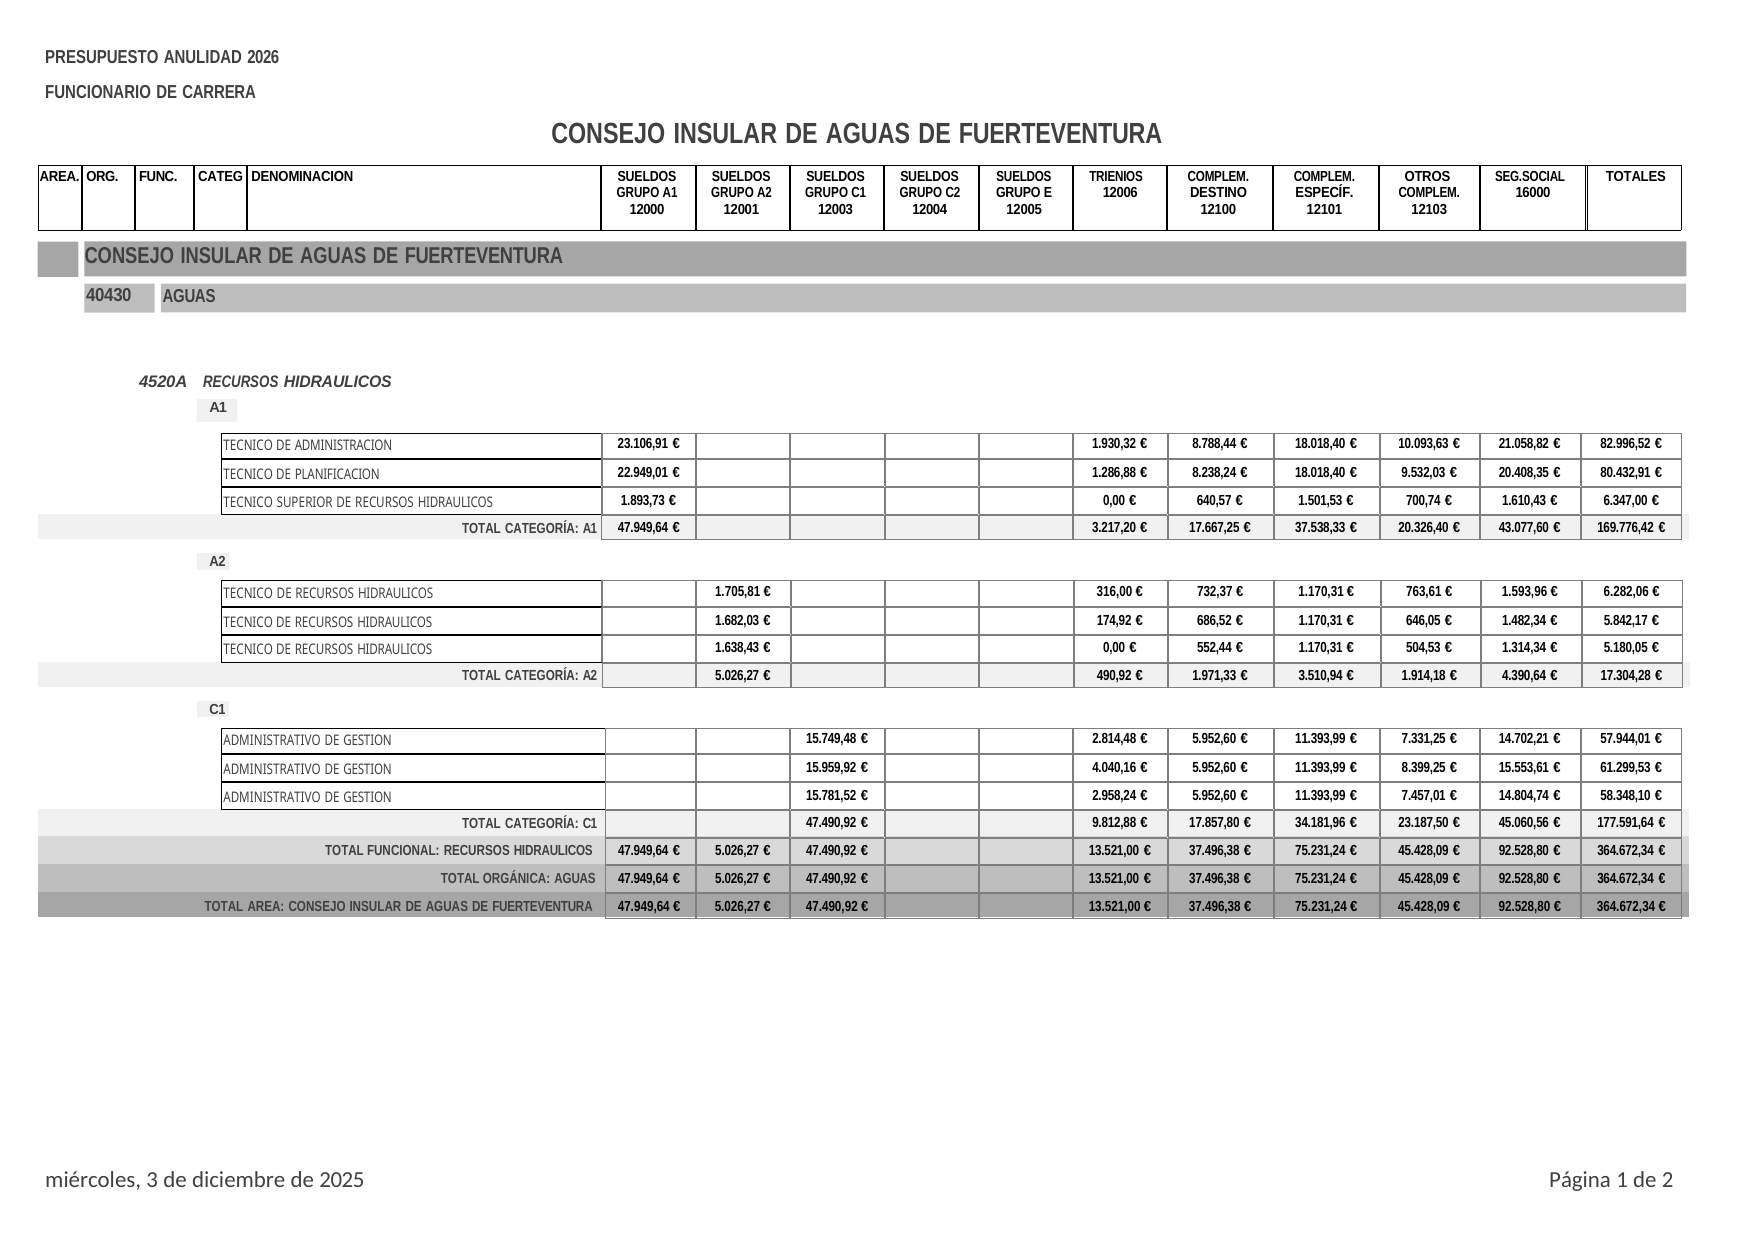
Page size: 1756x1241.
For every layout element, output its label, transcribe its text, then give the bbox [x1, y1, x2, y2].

table_cell 552,44 € [1169, 636, 1273, 662]
table_cell ADMINISTRATIVO DE GESTION [222, 783, 605, 809]
table_header [38, 728, 221, 809]
table_header [697, 434, 789, 458]
table_header 316,00 € [1075, 581, 1167, 606]
table_cell 20.326,40 € [1381, 516, 1479, 539]
table_cell [792, 664, 884, 687]
table_cell [886, 894, 978, 917]
table_cell 75.231,24 € [1275, 839, 1379, 864]
table_header [791, 434, 884, 458]
table_cell [980, 894, 1072, 917]
table_cell 177.591,64 € [1582, 811, 1681, 836]
table_cell [980, 664, 1073, 687]
table_cell 80.432,91 € [1582, 460, 1681, 486]
table_header 732,37 € [1169, 581, 1273, 606]
table_cell 364.672,34 € [1582, 894, 1681, 917]
table_cell 43.077,60 € [1481, 516, 1580, 539]
table_header 23.106,91 € [603, 434, 695, 458]
table_header [792, 581, 884, 606]
table_cell 1.286,88 € [1074, 460, 1167, 486]
table_header TECNICO DE ADMINISTRACION [222, 434, 601, 458]
table_cell 37.496,38 € [1169, 839, 1273, 864]
table_header SUELDOS GRUPO A1 12000 [602, 166, 695, 229]
table_cell 92.528,80 € [1481, 894, 1580, 917]
table_cell TECNICO DE RECURSOS HIDRAULICOS [222, 608, 601, 634]
table_cell 61.299,53 € [1582, 755, 1681, 781]
table_cell 5.952,60 € [1169, 783, 1273, 809]
table_header [38, 433, 197, 514]
table_header 14.702,21 € [1481, 729, 1580, 753]
table_cell 5.952,60 € [1169, 755, 1273, 781]
table_cell 8.399,25 € [1381, 755, 1479, 781]
table_header FUNC. [136, 166, 193, 229]
table_header [198, 433, 221, 514]
table_cell [980, 811, 1072, 836]
table_header 21.058,82 € [1481, 434, 1580, 458]
table_cell 58.348,10 € [1582, 783, 1681, 809]
text C1 [197, 701, 1696, 717]
table_cell 5.026,27 € [697, 664, 790, 687]
table_cell 9.812,88 € [1074, 811, 1167, 836]
table_cell 37.496,38 € [1169, 894, 1273, 917]
table_cell [886, 811, 978, 836]
table_cell [791, 516, 884, 539]
table_header [1682, 433, 1689, 514]
table_cell [697, 811, 789, 836]
table_cell 0,00 € [1075, 636, 1167, 662]
table_cell 364.672,34 € [1582, 839, 1681, 864]
table_cell 17.857,80 € [1169, 811, 1273, 836]
table_cell 13.521,00 € [1074, 839, 1167, 864]
table_header OTROS COMPLEM. 12103 [1380, 166, 1479, 229]
table_cell 47.490,92 € [791, 839, 884, 864]
table_cell [792, 636, 884, 662]
table_cell 92.528,80 € [1481, 839, 1580, 864]
table_header COMPLEM. ESPECÍF. 12101 [1274, 166, 1378, 229]
table_header [606, 729, 695, 753]
table_cell 11.393,99 € [1275, 755, 1379, 781]
table_cell 17.667,25 € [1169, 516, 1273, 539]
table_header [886, 434, 978, 458]
table_header 8.788,44 € [1169, 434, 1273, 458]
table_cell [980, 839, 1072, 864]
table_cell [980, 488, 1072, 514]
table_cell 22.949,01 € [603, 460, 695, 486]
table_cell [1682, 864, 1689, 892]
table_header 1.705,81 € [697, 581, 790, 606]
table_cell TECNICO DE RECURSOS HIDRAULICOS [222, 636, 601, 662]
table_cell [980, 755, 1072, 781]
table_cell [1682, 836, 1689, 864]
table_cell [697, 783, 789, 809]
table_cell 45.428,09 € [1381, 894, 1479, 917]
table_header CATEG [195, 166, 246, 229]
table_cell 18.018,40 € [1275, 460, 1379, 486]
text A2 [197, 553, 1696, 570]
table_cell 14.804,74 € [1481, 783, 1580, 809]
table_header [1683, 580, 1690, 662]
table_cell [697, 460, 789, 486]
table_cell [792, 608, 884, 634]
table_cell 15.553,61 € [1481, 755, 1580, 781]
table_header 6.282,06 € [1583, 581, 1682, 606]
table_header DENOMINACION [248, 166, 600, 229]
table_header 1.930,32 € [1074, 434, 1167, 458]
table_cell [886, 755, 978, 781]
table_cell [603, 636, 695, 662]
table_header 2.814,48 € [1074, 729, 1167, 753]
table_cell 13.521,00 € [1074, 866, 1167, 892]
table_cell [1683, 662, 1690, 687]
table_header [603, 581, 695, 606]
table_cell [886, 516, 978, 539]
text RECURSOS HIDRAULICOS [203, 372, 1685, 391]
table_cell [980, 866, 1072, 892]
table_cell 23.187,50 € [1381, 811, 1479, 836]
table_cell 37.538,33 € [1275, 516, 1379, 539]
table_cell [603, 608, 695, 634]
table_header TRIENIOS 12006 [1074, 166, 1166, 229]
text 4520A [139, 372, 196, 391]
table_cell 364.672,34 € [1582, 866, 1681, 892]
table_cell 20.408,35 € [1481, 460, 1580, 486]
table_cell TECNICO SUPERIOR DE RECURSOS HIDRAULICOS [222, 488, 601, 514]
table_cell 8.238,24 € [1169, 460, 1273, 486]
table_cell 13.521,00 € [1074, 894, 1167, 917]
table_cell [980, 460, 1072, 486]
table_cell [886, 839, 978, 864]
table_cell [1682, 514, 1689, 539]
table_cell [886, 783, 978, 809]
table_header COMPLEM. DESTINO 12100 [1168, 166, 1272, 229]
table_header SUELDOS GRUPO A2 12001 [697, 166, 789, 229]
table_header 1.593,96 € [1482, 581, 1581, 606]
table_cell 7.457,01 € [1381, 783, 1479, 809]
table_cell [886, 664, 978, 687]
table_header 11.393,99 € [1275, 729, 1379, 753]
table_cell 1.682,03 € [697, 608, 790, 634]
table_cell [886, 460, 978, 486]
table_header SEG.SOCIAL 16000 [1481, 166, 1585, 229]
table_cell 0,00 € [1074, 488, 1167, 514]
table_header 1.170,31 € [1275, 581, 1380, 606]
table_cell 5.180,05 € [1583, 636, 1682, 662]
table_cell [1682, 892, 1689, 917]
table_cell 1.482,34 € [1482, 608, 1581, 634]
table_header [980, 729, 1072, 753]
table_cell [886, 608, 978, 634]
table_header 15.749,48 € [791, 729, 884, 753]
table_cell TOTAL ORGÁNICA: AGUAS [38, 864, 605, 892]
table_cell 47.490,92 € [791, 894, 884, 917]
table_cell [886, 866, 978, 892]
table_header SUELDOS GRUPO C1 12003 [791, 166, 883, 229]
table_header [38, 580, 221, 662]
table_header 57.944,01 € [1582, 729, 1681, 753]
table_cell 47.949,64 € [606, 894, 695, 917]
table_cell 1.914,18 € [1382, 664, 1480, 687]
table_cell 640,57 € [1169, 488, 1273, 514]
table_cell 1.170,31 € [1275, 608, 1380, 634]
table_cell TECNICO DE PLANIFICACION [222, 460, 601, 486]
table_cell [606, 811, 695, 836]
table_cell 4.040,16 € [1074, 755, 1167, 781]
table_cell 4.390,64 € [1482, 664, 1581, 687]
table_cell 47.949,64 € [602, 516, 695, 539]
table_cell 47.490,92 € [791, 811, 884, 836]
table_cell 3.217,20 € [1074, 516, 1167, 539]
table_cell 3.510,94 € [1275, 664, 1380, 687]
table_cell [606, 755, 695, 781]
table_cell 5.842,17 € [1583, 608, 1682, 634]
table_cell 11.393,99 € [1275, 783, 1379, 809]
table_header AREA. [39, 166, 81, 229]
table_cell 45.060,56 € [1481, 811, 1580, 836]
table_cell 686,52 € [1169, 608, 1273, 634]
table_cell 45.428,09 € [1381, 839, 1479, 864]
table_cell 92.528,80 € [1481, 866, 1580, 892]
table_cell 45.428,09 € [1381, 866, 1479, 892]
table_cell 75.231,24 € [1275, 866, 1379, 892]
table_cell TOTAL CATEGORÍA: A2 [38, 662, 602, 687]
table_header TOTALES [1588, 166, 1681, 229]
table_header SUELDOS GRUPO E 12005 [980, 166, 1072, 229]
table_cell 1.610,43 € [1481, 488, 1580, 514]
table_cell [886, 636, 978, 662]
table_cell 37.496,38 € [1169, 866, 1273, 892]
table_cell 34.181,96 € [1275, 811, 1379, 836]
table_header 763,61 € [1382, 581, 1480, 606]
table_cell [606, 783, 695, 809]
table_cell 1.971,33 € [1169, 664, 1273, 687]
table_cell [886, 488, 978, 514]
table_header SUELDOS GRUPO C2 12004 [885, 166, 978, 229]
table_header ADMINISTRATIVO DE GESTION [222, 729, 605, 753]
table_cell ADMINISTRATIVO DE GESTION [222, 755, 605, 781]
table_cell 6.347,00 € [1582, 488, 1681, 514]
table_cell 1.638,43 € [697, 636, 790, 662]
table_header [886, 729, 978, 753]
table_cell 1.314,34 € [1482, 636, 1581, 662]
table_cell 5.026,27 € [697, 894, 789, 917]
table_cell 5.026,27 € [697, 839, 789, 864]
table_cell [697, 755, 789, 781]
table_cell 1.501,53 € [1275, 488, 1379, 514]
table_header [886, 581, 978, 606]
table_cell 504,53 € [1382, 636, 1480, 662]
table_header 5.952,60 € [1169, 729, 1273, 753]
table_cell 646,05 € [1382, 608, 1480, 634]
table_cell TOTAL AREA: CONSEJO INSULAR DE AGUAS DE FUERTEVENTURA [38, 892, 605, 917]
table_cell 47.949,64 € [606, 866, 695, 892]
table_cell 1.170,31 € [1275, 636, 1380, 662]
table_cell TOTAL CATEGORÍA: C1 [38, 809, 605, 836]
table_cell [697, 516, 789, 539]
table_cell 174,92 € [1075, 608, 1167, 634]
table_header [697, 729, 789, 753]
table_cell 47.949,64 € [606, 839, 695, 864]
table_cell 169.776,42 € [1582, 516, 1681, 539]
table_cell [980, 636, 1073, 662]
table_cell 5.026,27 € [697, 866, 789, 892]
table_header 82.996,52 € [1582, 434, 1681, 458]
table_cell 9.532,03 € [1381, 460, 1479, 486]
table_cell [980, 516, 1072, 539]
table_cell [980, 783, 1072, 809]
table_cell 490,92 € [1075, 664, 1167, 687]
table_cell 15.959,92 € [791, 755, 884, 781]
table_cell 2.958,24 € [1074, 783, 1167, 809]
table_cell [1682, 809, 1689, 836]
table_cell 1.893,73 € [603, 488, 695, 514]
table_cell 47.490,92 € [791, 866, 884, 892]
table_cell [980, 608, 1073, 634]
table_header TECNICO DE RECURSOS HIDRAULICOS [222, 581, 601, 606]
table_header 7.331,25 € [1381, 729, 1479, 753]
table_cell 700,74 € [1381, 488, 1479, 514]
table_cell [791, 460, 884, 486]
table_header 10.093,63 € [1381, 434, 1479, 458]
table_cell [791, 488, 884, 514]
table_cell 75.231,24 € [1275, 894, 1379, 917]
table_header [980, 434, 1072, 458]
table_cell TOTAL FUNCIONAL: RECURSOS HIDRAULICOS [38, 836, 605, 864]
table_header 18.018,40 € [1275, 434, 1379, 458]
table_header ORG. [83, 166, 134, 229]
table_header [980, 581, 1073, 606]
table_cell [697, 488, 789, 514]
table_cell [603, 664, 695, 687]
table_header [1682, 728, 1689, 809]
table_cell TOTAL CATEGORÍA: A1 [38, 514, 601, 539]
table_cell 17.304,28 € [1583, 664, 1682, 687]
table_cell 15.781,52 € [791, 783, 884, 809]
